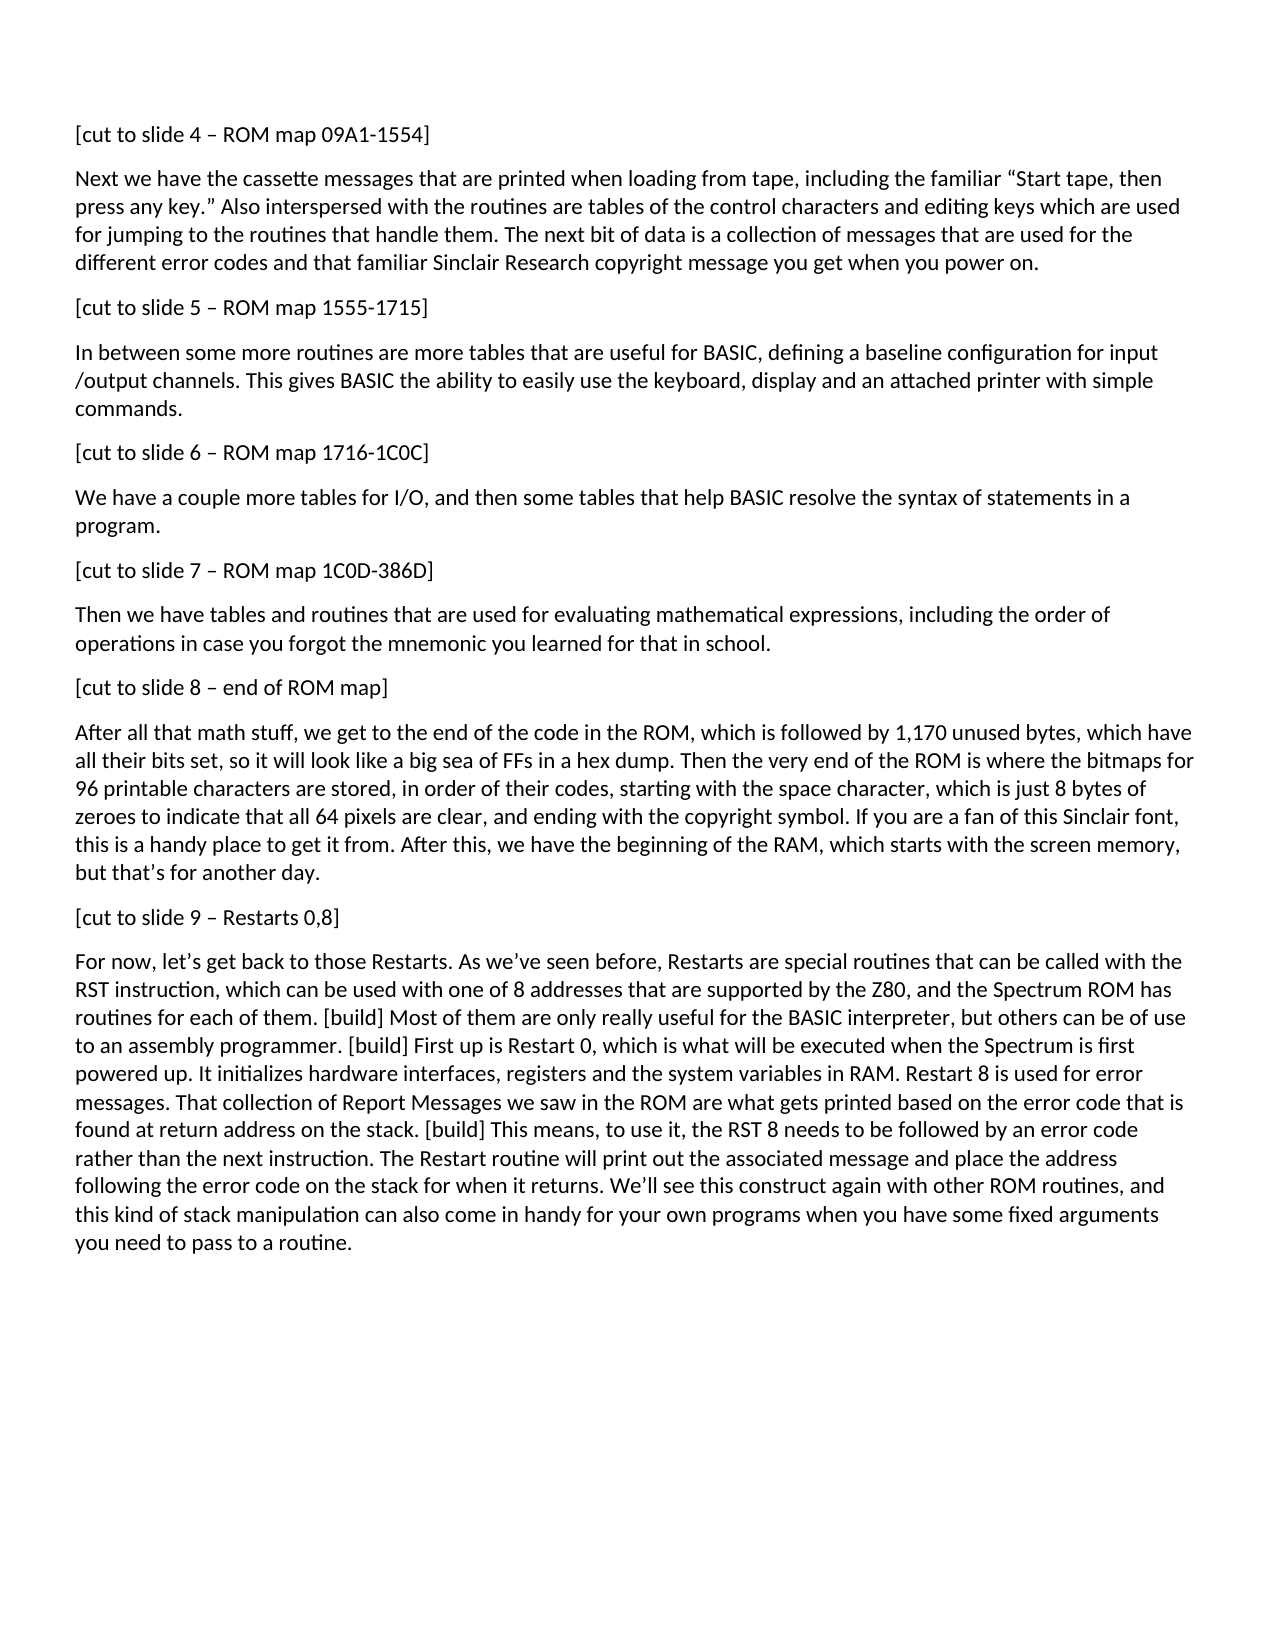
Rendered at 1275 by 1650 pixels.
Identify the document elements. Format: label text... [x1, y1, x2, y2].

text [cut to slide 4 – ROM map 09A1-1554] [75, 120, 1200, 148]
text For now, let’s get back to those Restarts. As we’ve seen before, Restarts are special routines that can be called with the RST instruction, which can be used with one of 8 addresses that are supported by the Z80, and the Spectrum ROM has routines for each of them. [build] Most of them are only really useful for the BASIC interpreter, but others can be of use to an assembly programmer. [build] First up is Restart 0, which is what will be executed when the Spectrum is first powered up. It initializes hardware interfaces, registers and the system variables in RAM. Restart 8 is used for error messages. That collection of Report Messages we saw in the ROM are what gets printed based on the error code that is found at return address on the stack. [build] This means, to use it, the RST 8 needs to be followed by an error code rather than the next instruction. The Restart routine will print out the associated message and place the address following the error code on the stack for when it returns. We’ll see this construct again with other ROM routines, and this kind of stack manipulation can also come in handy for your own programs when you have some fixed arguments you need to pass to a routine. [75, 947, 1200, 1256]
text Next we have the cassette messages that are printed when loading from tape, including the familiar “Start tape, then press any key.” Also interspersed with the routines are tables of the control characters and editing keys which are used for jumping to the routines that handle them. The next bit of data is a collection of messages that are used for the different error codes and that familiar Sinclair Research copyright message you get when you power on. [75, 164, 1200, 276]
text Then we have tables and routines that are used for evaluating mathematical expressions, including the order of operations in case you forgot the mnemonic you learned for that in school. [75, 601, 1200, 657]
text [cut to slide 7 – ROM map 1C0D-386D] [75, 556, 1200, 584]
text We have a couple more tables for I/O, and then some tables that help BASIC resolve the syntax of statements in a program. [75, 483, 1200, 539]
text [cut to slide 5 – ROM map 1555-1715] [75, 293, 1200, 321]
text [cut to slide 9 – Restarts 0,8] [75, 903, 1200, 931]
text [cut to slide 8 – end of ROM map] [75, 673, 1200, 701]
text In between some more routines are more tables that are useful for BASIC, defining a baseline configuration for input /output channels. This gives BASIC the ability to easily use the keyboard, display and an attached printer with simple commands. [75, 338, 1200, 422]
text After all that math stuff, we get to the end of the code in the ROM, which is followed by 1,170 unused bytes, which have all their bits set, so it will look like a big sea of FFs in a hex dump. Then the very end of the ROM is where the bitmaps for 96 printable characters are stored, in order of their codes, starting with the space character, which is just 8 bytes of zeroes to indicate that all 64 pixels are clear, and ending with the copyright symbol. If you are a fan of this Sinclair font, this is a handy place to get it from. After this, we have the beginning of the RAM, which starts with the screen memory, but that’s for another day. [75, 718, 1200, 886]
text [cut to slide 6 – ROM map 1716-1C0C] [75, 438, 1200, 467]
